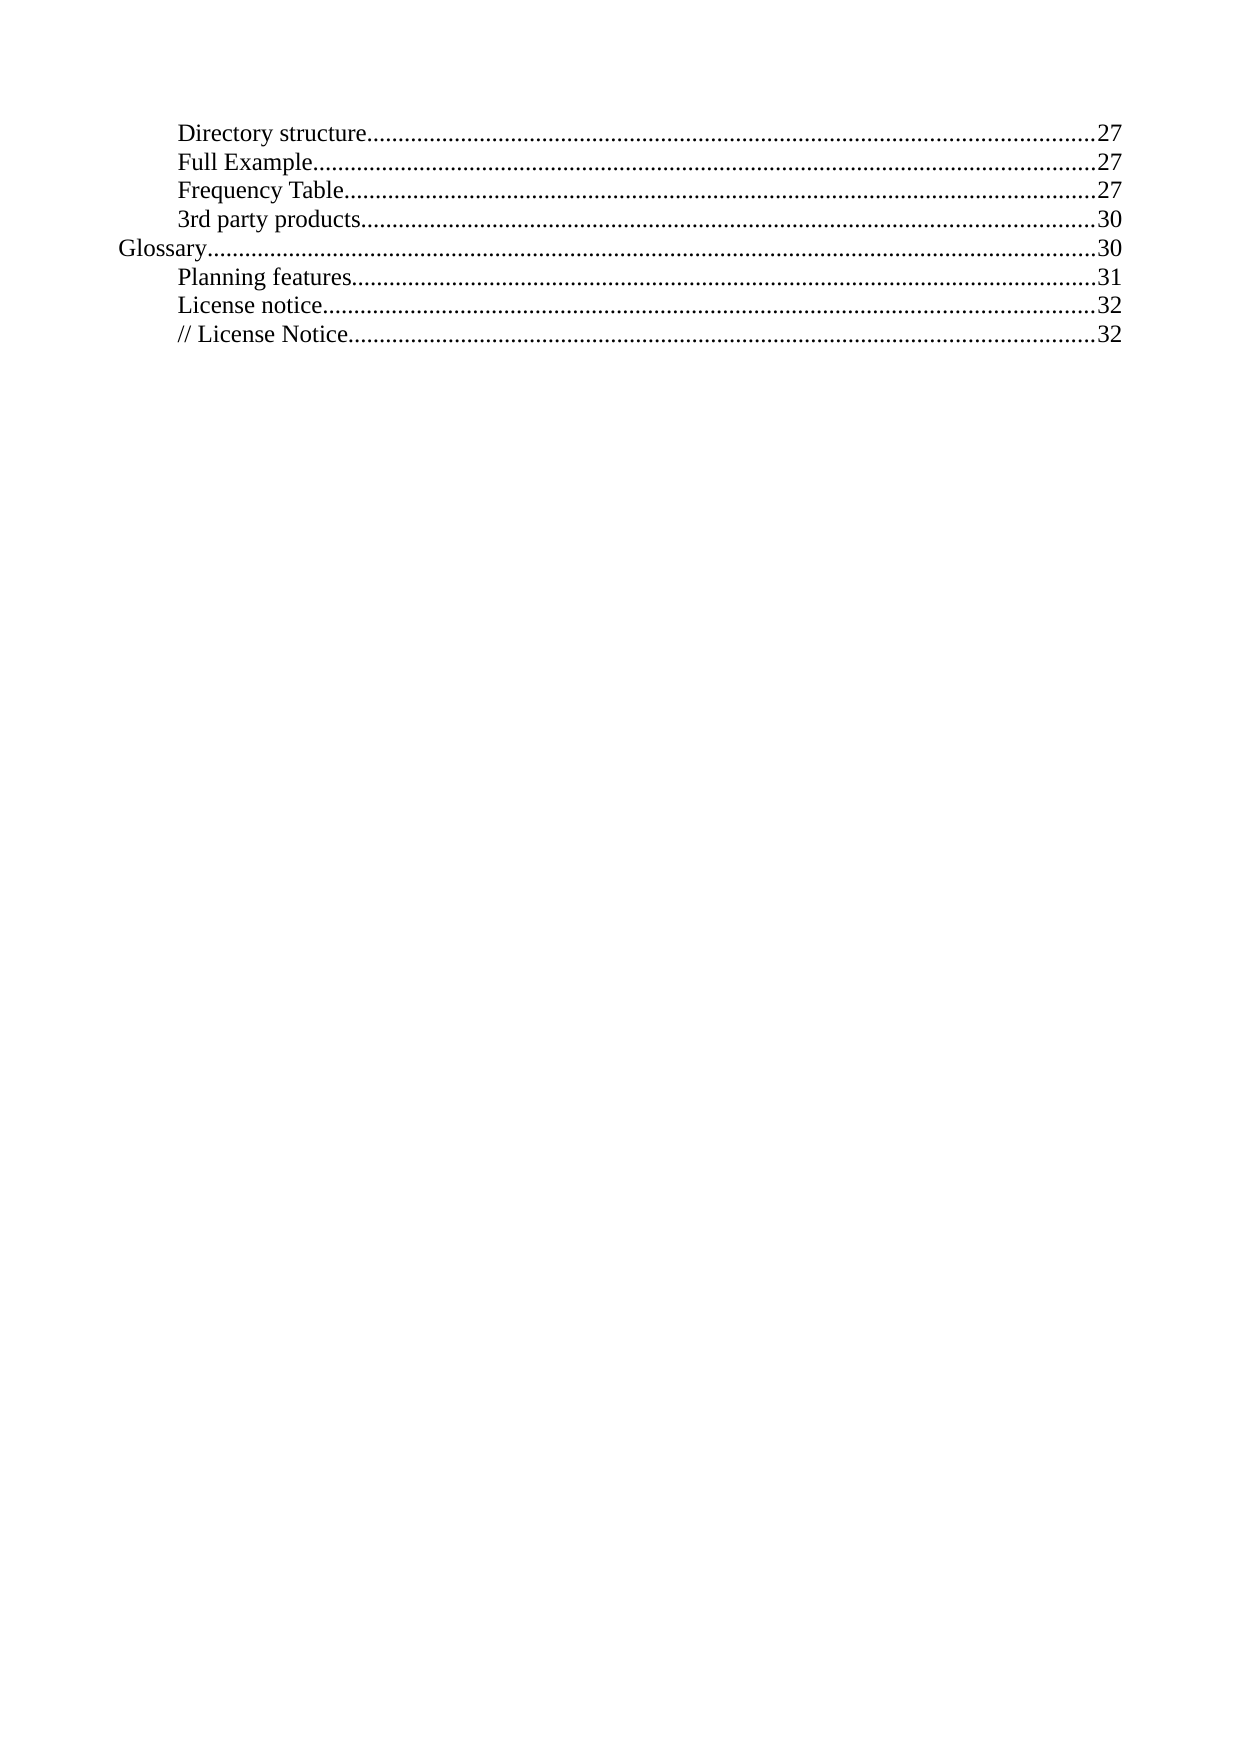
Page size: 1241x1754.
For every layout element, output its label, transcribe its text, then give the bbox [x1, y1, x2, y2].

text // License Notice 32 [177, 319, 1122, 348]
text Planning features 31 [177, 262, 1122, 291]
text Directory structure 27 [177, 118, 1122, 147]
text License notice 32 [177, 291, 1122, 319]
text 3rd party products 30 [177, 204, 1122, 233]
text Glossary 30 [118, 233, 1122, 262]
text Full Example 27 [177, 147, 1122, 176]
text Frequency Table 27 [177, 176, 1122, 204]
